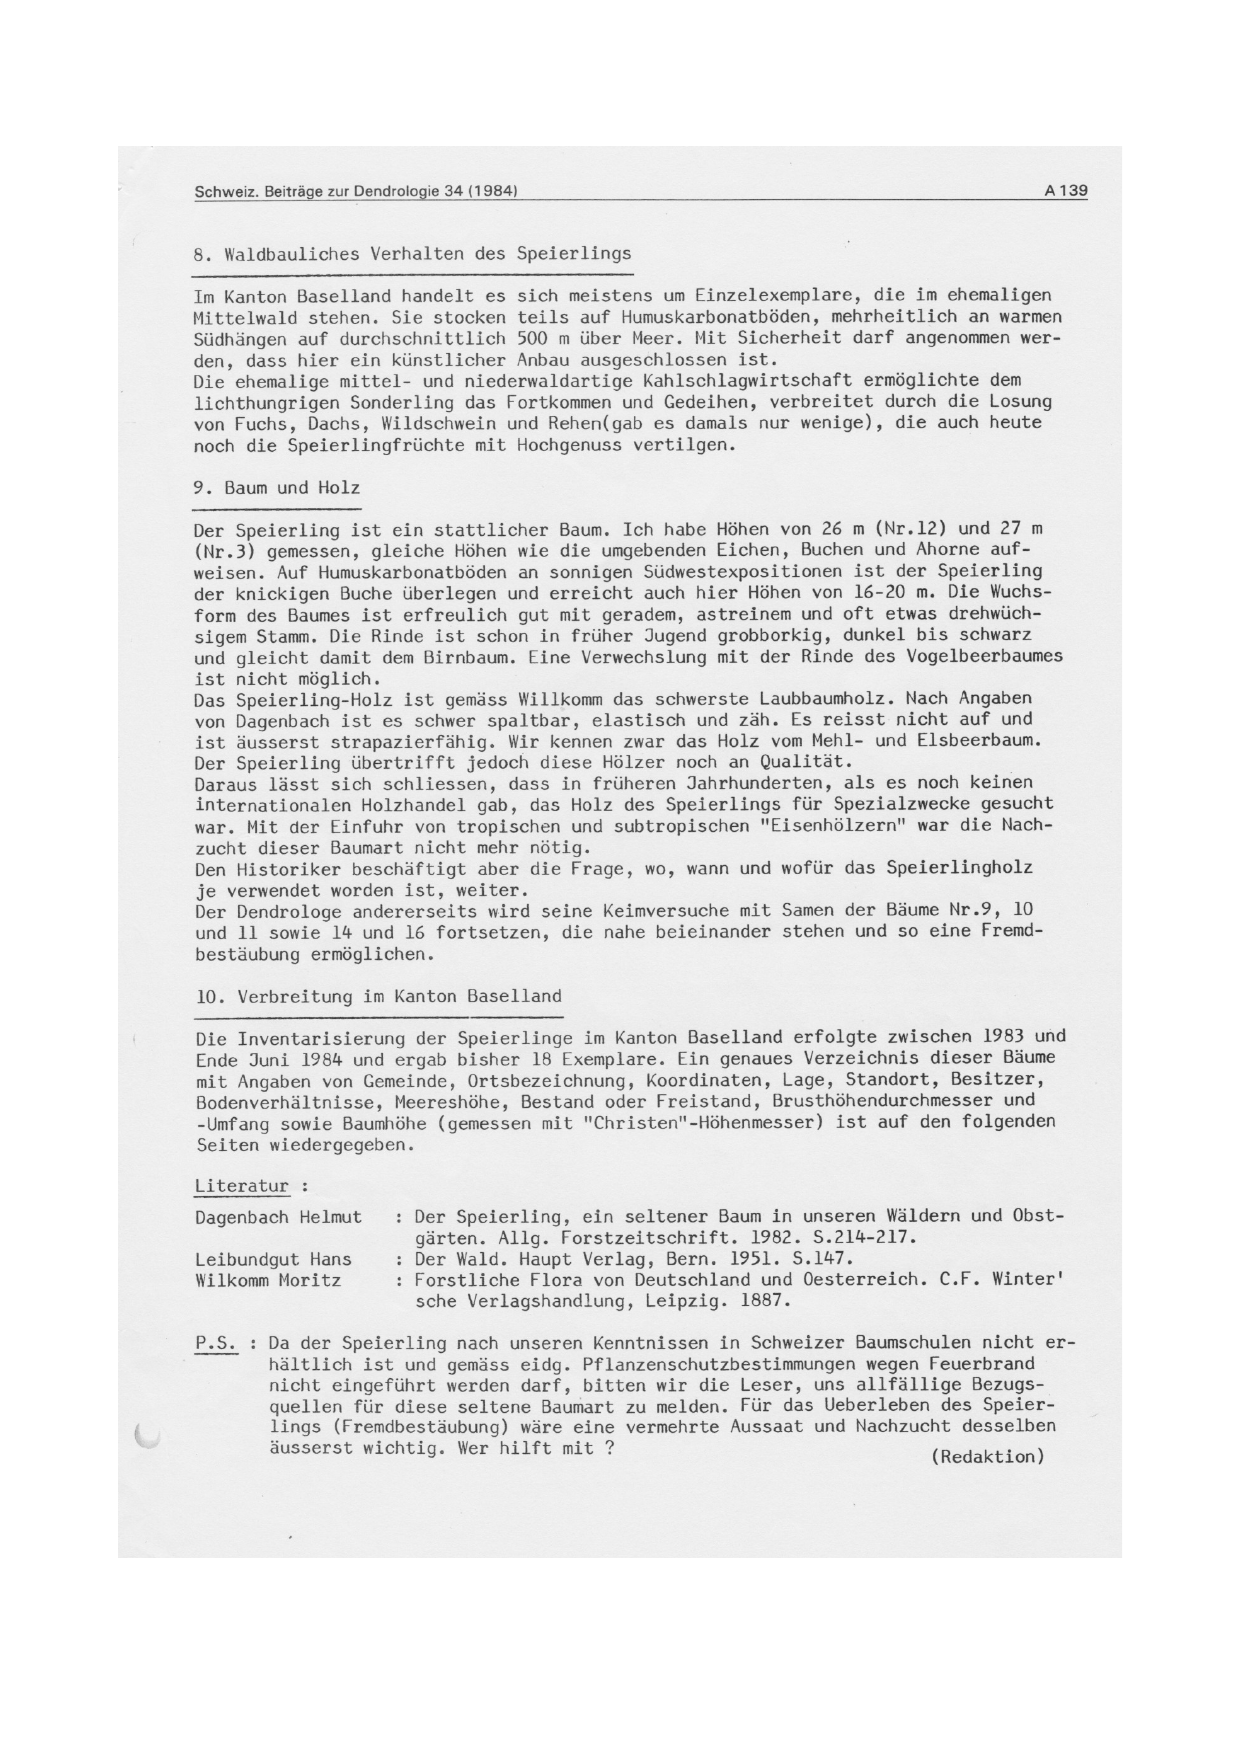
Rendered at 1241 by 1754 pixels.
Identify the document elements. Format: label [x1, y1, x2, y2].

picture [118, 146, 1123, 1558]
